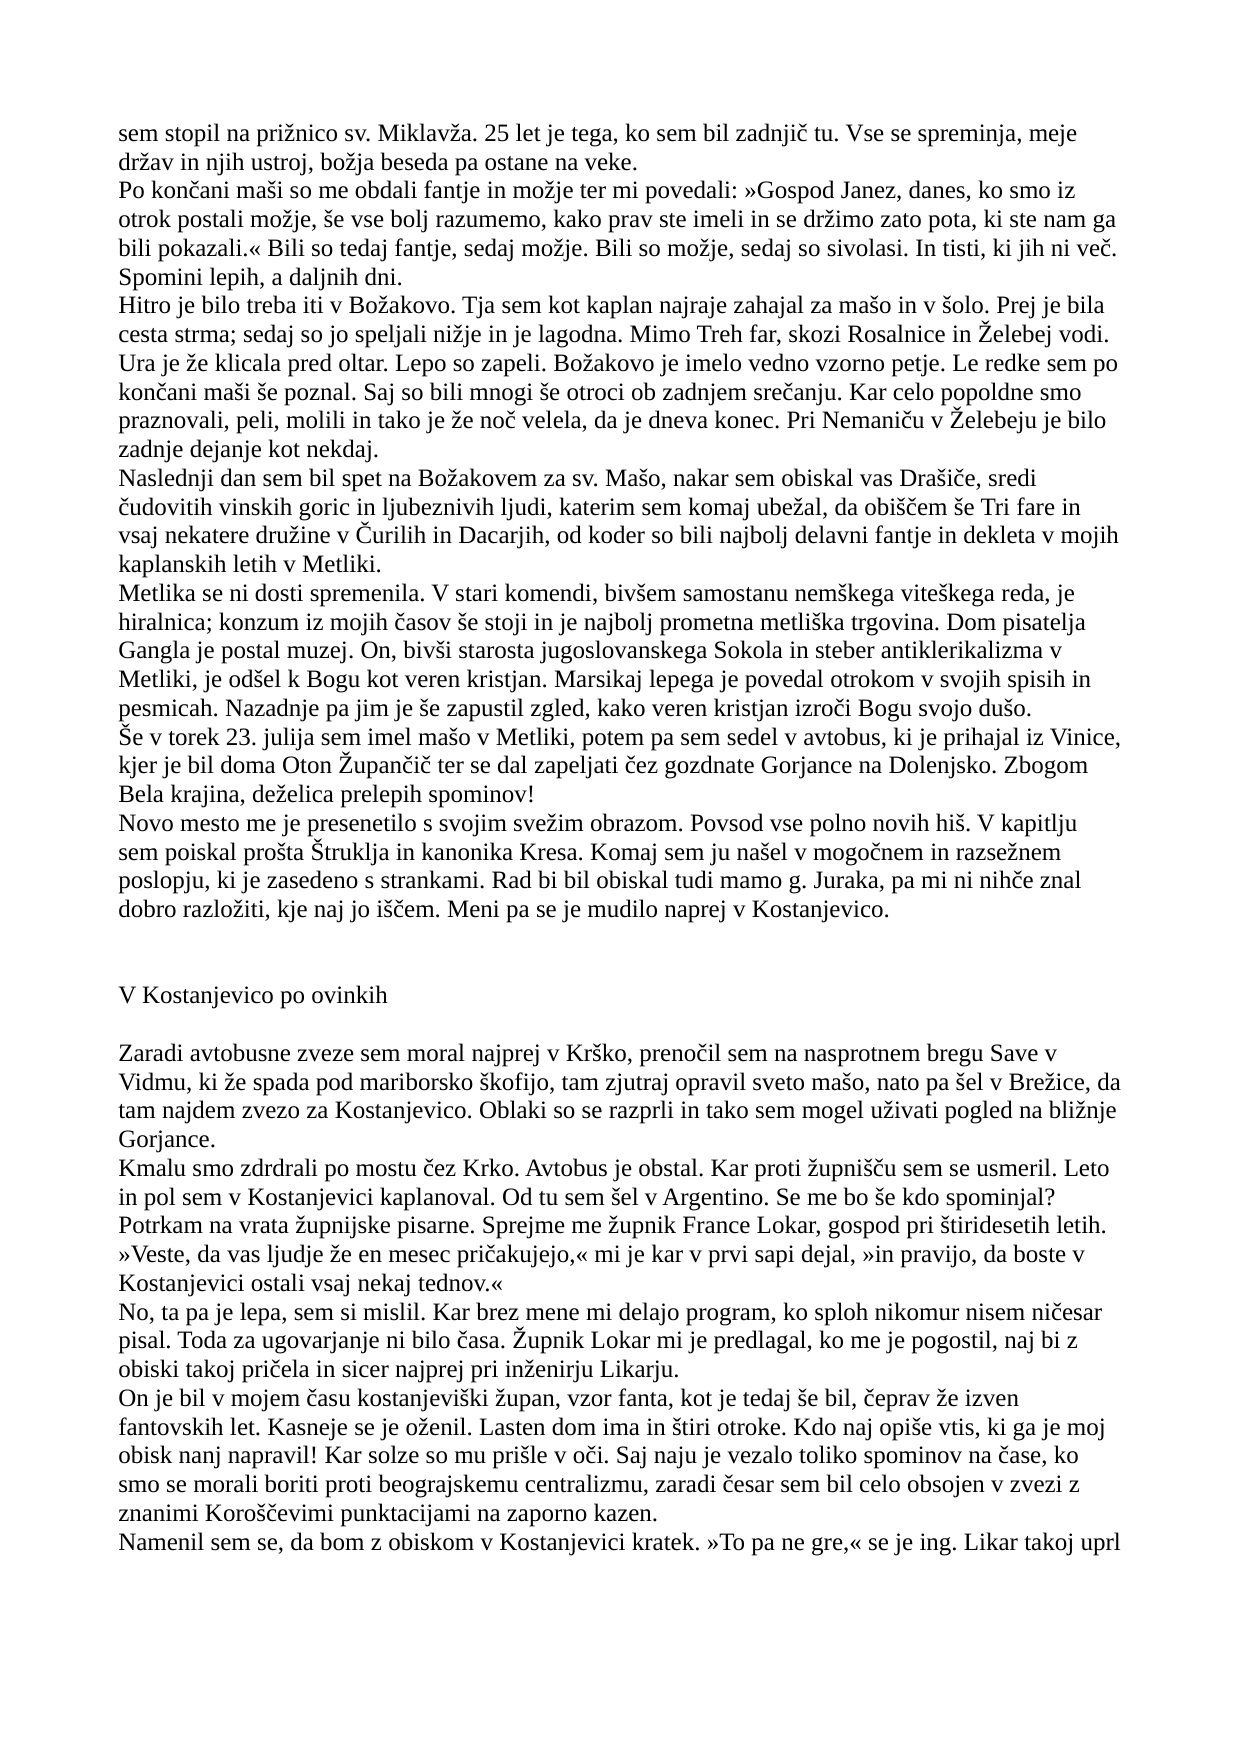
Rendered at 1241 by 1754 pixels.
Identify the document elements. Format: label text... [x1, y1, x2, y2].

text Namenil sem se, da bom z obiskom v Kostanjevici kratek. »To pa ne gre,« se je ing. Likar takoj uprl [118, 1527, 1122, 1556]
text V Kostanjevico po ovinkih [118, 981, 1122, 1009]
text Zaradi avtobusne zveze sem moral najprej v Krško, prenočil sem na nasprotnem bregu Save v Vidmu, ki že spada pod mariborsko škofijo, tam zjutraj opravil sveto mašo, nato pa šel v Brežice, da tam najdem zvezo za Kostanjevico. Oblaki so se razprli in tako sem mogel uživati pogled na bližnje Gorjance. [118, 1038, 1122, 1153]
text Naslednji dan sem bil spet na Božakovem za sv. Mašo, nakar sem obiskal vas Drašiče, sredi čudovitih vinskih goric in ljubeznivih ljudi, katerim sem komaj ubežal, da obiščem še Tri fare in vsaj nekatere družine v Čurilih in Dacarjih, od koder so bili najbolj delavni fantje in dekleta v mojih kaplanskih letih v Metliki. [118, 463, 1122, 578]
text Po končani maši so me obdali fantje in možje ter mi povedali: »Gospod Janez, danes, ko smo iz otrok postali možje, še vse bolj razumemo, kako prav ste imeli in se držimo zato pota, ki ste nam ga bili pokazali.« Bili so tedaj fantje, sedaj možje. Bili so možje, sedaj so sivolasi. In tisti, ki jih ni več. Spomini lepih, a daljnih dni. [118, 176, 1122, 291]
text Metlika se ni dosti spremenila. V stari komendi, bivšem samostanu nemškega viteškega reda, je hiralnica; konzum iz mojih časov še stoji in je najbolj prometna metliška trgovina. Dom pisatelja Gangla je postal muzej. On, bivši starosta jugoslovanskega Sokola in steber antiklerikalizma v Metliki, je odšel k Bogu kot veren kristjan. Marsikaj lepega je povedal otrokom v svojih spisih in pesmicah. Nazadnje pa jim je še zapustil zgled, kako veren kristjan izroči Bogu svojo dušo. [118, 578, 1122, 722]
text Še v torek 23. julija sem imel mašo v Metliki, potem pa sem sedel v avtobus, ki je prihajal iz Vinice, kjer je bil doma Oton Župančič ter se dal zapeljati čez gozdnate Gorjance na Dolenjsko. Zbogom Bela krajina, deželica prelepih spominov! [118, 722, 1122, 808]
text On je bil v mojem času kostanjeviški župan, vzor fanta, kot je tedaj še bil, čeprav že izven fantovskih let. Kasneje se je oženil. Lasten dom ima in štiri otroke. Kdo naj opiše vtis, ki ga je moj obisk nanj napravil! Kar solze so mu prišle v oči. Saj naju je vezalo toliko spominov na čase, ko smo se morali boriti proti beograjskemu centralizmu, zaradi česar sem bil celo obsojen v zvezi z znanimi Koroščevimi punktacijami na zaporno kazen. [118, 1383, 1122, 1527]
text No, ta pa je lepa, sem si mislil. Kar brez mene mi delajo program, ko sploh nikomur nisem ničesar pisal. Toda za ugovarjanje ni bilo časa. Župnik Lokar mi je predlagal, ko me je pogostil, naj bi z obiski takoj pričela in sicer najprej pri inženirju Likarju. [118, 1297, 1122, 1383]
text sem stopil na prižnico sv. Miklavža. 25 let je tega, ko sem bil zadnjič tu. Vse se spreminja, meje držav in njih ustroj, božja beseda pa ostane na veke. [118, 118, 1122, 176]
text Kmalu smo zdrdrali po mostu čez Krko. Avtobus je obstal. Kar proti župnišču sem se usmeril. Leto in pol sem v Kostanjevici kaplanoval. Od tu sem šel v Argentino. Se me bo še kdo spominjal? Potrkam na vrata župnijske pisarne. Sprejme me župnik France Lokar, gospod pri štiridesetih letih. »Veste, da vas ljudje že en mesec pričakujejo,« mi je kar v prvi sapi dejal, »in pravijo, da boste v Kostanjevici ostali vsaj nekaj tednov.« [118, 1153, 1122, 1297]
text Novo mesto me je presenetilo s svojim svežim obrazom. Povsod vse polno novih hiš. V kapitlju sem poiskal prošta Štruklja in kanonika Kresa. Komaj sem ju našel v mogočnem in razsežnem poslopju, ki je zasedeno s strankami. Rad bi bil obiskal tudi mamo g. Juraka, pa mi ni nihče znal dobro razložiti, kje naj jo iščem. Meni pa se je mudilo naprej v Kostanjevico. [118, 808, 1122, 923]
text Hitro je bilo treba iti v Božakovo. Tja sem kot kaplan najraje zahajal za mašo in v šolo. Prej je bila cesta strma; sedaj so jo speljali nižje in je lagodna. Mimo Treh far, skozi Rosalnice in Želebej vodi. Ura je že klicala pred oltar. Lepo so zapeli. Božakovo je imelo vedno vzorno petje. Le redke sem po končani maši še poznal. Saj so bili mnogi še otroci ob zadnjem srečanju. Kar celo popoldne smo praznovali, peli, molili in tako je že noč velela, da je dneva konec. Pri Nemaniču v Želebeju je bilo zadnje dejanje kot nekdaj. [118, 291, 1122, 463]
